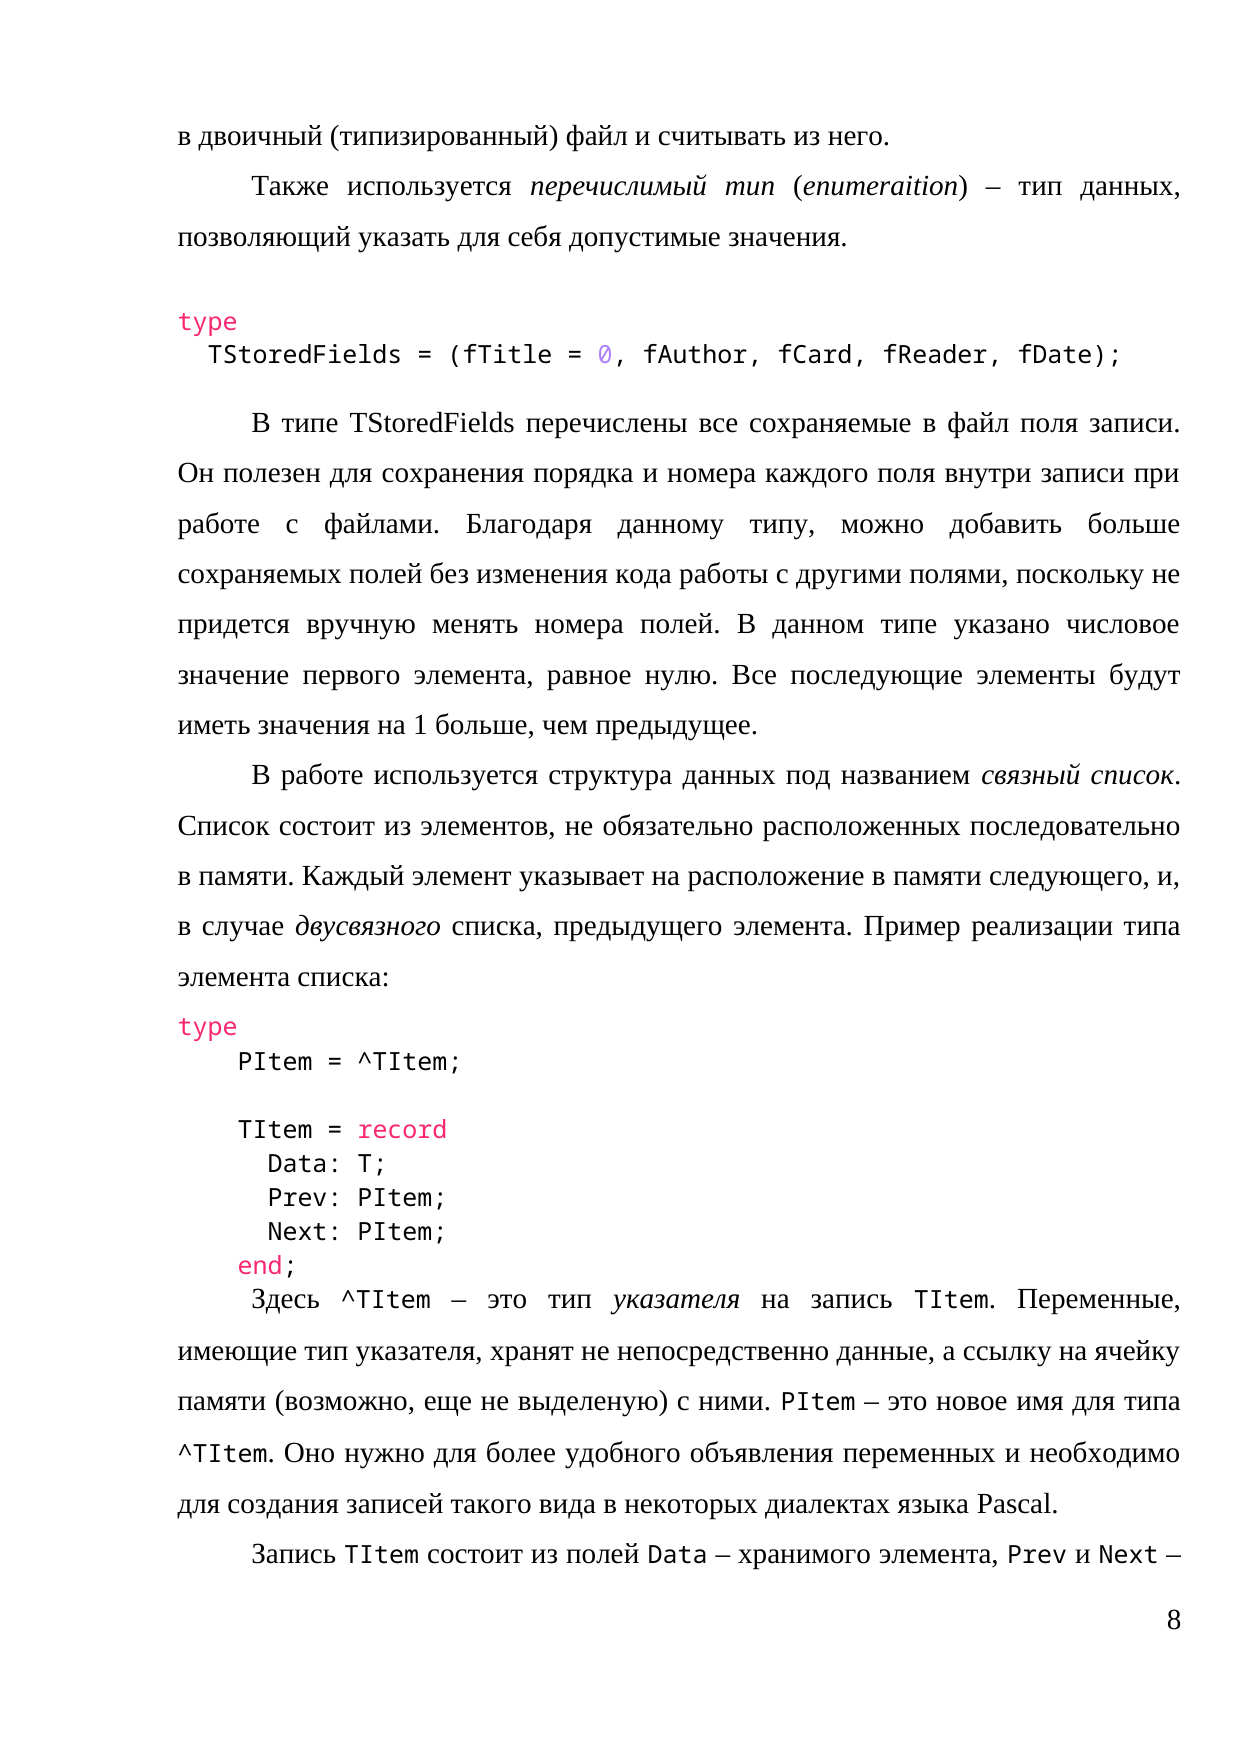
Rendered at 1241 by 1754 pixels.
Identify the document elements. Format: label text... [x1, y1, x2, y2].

text в двоичный (типизированный) файл и считывать из него. [177, 118, 1181, 152]
text type [177, 303, 1181, 337]
text TItem = record [177, 1111, 1181, 1145]
text Запись TItem состоит из полей Data – хранимого элемента, Prev и Next – [177, 1537, 1181, 1571]
text TStoredFields = (fTitle = 0, fAuthor, fCard, fReader, fDate); [177, 337, 1181, 371]
text Data: T; [177, 1145, 1181, 1179]
text Здесь ^TItem – это тип указателя на запись TItem. Переменные, имеющие тип указателя, хранят не непосредственно данные, а ссылку на ячейку памяти (возможно, еще не выделеную) с ними. PItem – это новое имя для типа ^TItem. Оно нужно для более удобного объявления переменных и необходимо для создания записей такого вида в некоторых диалектах языка Pascal. [177, 1282, 1181, 1520]
text PItem = ^TItem; [177, 1043, 1181, 1077]
text Также используется перечислимый тип (enumeraition) – тип данных, позволяющий указать для себя допустимые значения. [177, 168, 1181, 252]
text end; [177, 1247, 1181, 1282]
text В типе TStoredFields перечислены все сохраняемые в файл поля записи. Он полезен для сохранения порядка и номера каждого поля внутри записи при работе с файлами. Благодаря данному типу, можно добавить больше сохраняемых полей без изменения кода работы с другими полями, поскольку не придется вручную менять номера полей. В данном типе указано числовое значение первого элемента, равное нулю. Все последующие элементы будут иметь значения на 1 больше, чем предыдущее. [177, 405, 1181, 741]
text В работе используется структура данных под названием связный список. Список состоит из элементов, не обязательно расположенных последовательно в памяти. Каждый элемент указывает на расположение в памяти следующего, и, в случае двусвязного списка, предыдущего элемента. Пример реализации типа элемента списка: [177, 757, 1181, 992]
text type [177, 1009, 1181, 1043]
text Prev: PItem; [177, 1179, 1181, 1213]
text Next: PItem; [177, 1213, 1181, 1247]
